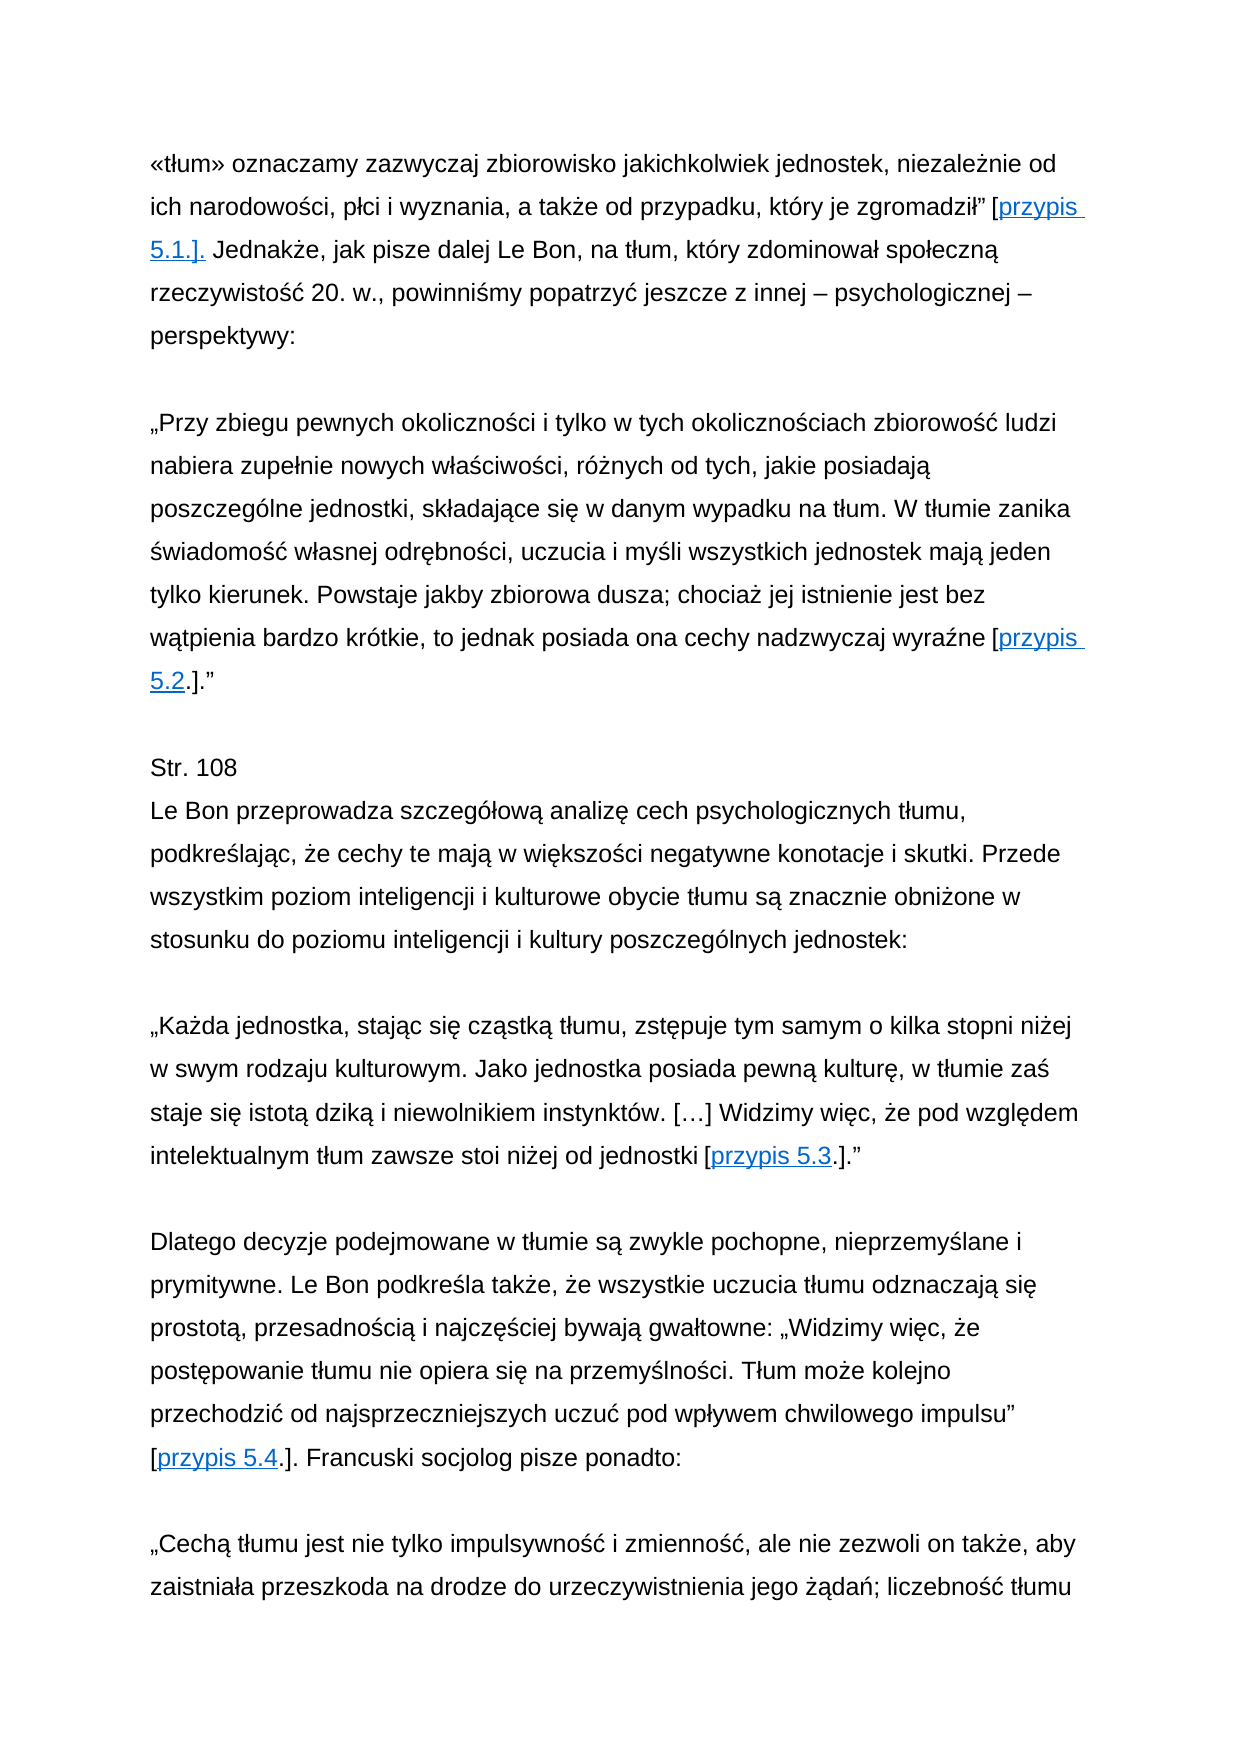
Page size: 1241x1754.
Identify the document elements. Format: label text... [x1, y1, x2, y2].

text „Cechą tłumu jest nie tylko impulsywność i zmienność, ale nie zezwoli on także, aby zaistniała przeszkoda na drodze do urzeczywistnienia jego żądań; liczebność tłumu [150, 1529, 1090, 1601]
text „Każda jednostka, stając się cząstką tłumu, zstępuje tym samym o kilka stopni niżej w swym rodzaju kulturowym. Jako jednostka posiada pewną kulturę, w tłumie zaś staje się istotą dziką i niewolnikiem instynktów. […] Widzimy więc, że pod względem intelektualnym tłum zawsze stoi niżej od jednostki [przypis 5.3.].” [150, 1011, 1090, 1169]
text Str. 108 [150, 753, 1090, 781]
text Le Bon przeprowadza szczegółową analizę cech psychologicznych tłumu, podkreślając, że cechy te mają w większości negatywne konotacje i skutki. Przede wszystkim poziom inteligencji i kulturowe obycie tłumu są znacznie obniżone w stosunku do poziomu inteligencji i kultury poszczególnych jednostek: [150, 796, 1090, 954]
text «tłum» oznaczamy zazwyczaj zbiorowisko jakichkolwiek jednostek, niezależnie od ich narodowości, płci i wyznania, a także od przypadku, który je zgromadził” [przypis 5.1.]. Jednakże, jak pisze dalej Le Bon, na tłum, który zdominował społeczną rzeczywistość 20. w., powinniśmy popatrzyć jeszcze z innej – psychologicznej – perspektywy: [150, 149, 1090, 350]
text „Przy zbiegu pewnych okoliczności i tylko w tych okolicznościach zbiorowość ludzi nabiera zupełnie nowych właściwości, różnych od tych, jakie posiadają poszczególne jednostki, składające się w danym wypadku na tłum. W tłumie zanika świadomość własnej odrębności, uczucia i myśli wszystkich jednostek mają jeden tylko kierunek. Powstaje jakby zbiorowa dusza; chociaż jej istnienie jest bez wątpienia bardzo krótkie, to jednak posiada ona cechy nadzwyczaj wyraźne [przypis 5.2.].” [150, 408, 1090, 695]
text Dlatego decyzje podejmowane w tłumie są zwykle pochopne, nieprzemyślane i prymitywne. Le Bon podkreśla także, że wszystkie uczucia tłumu odznaczają się prostotą, przesadnością i najczęściej bywają gwałtowne: „Widzimy więc, że postępowanie tłumu nie opiera się na przemyślności. Tłum może kolejno przechodzić od najsprzeczniejszych uczuć pod wpływem chwilowego impulsu” [przypis 5.4.]. Francuski socjolog pisze ponadto: [150, 1227, 1090, 1471]
